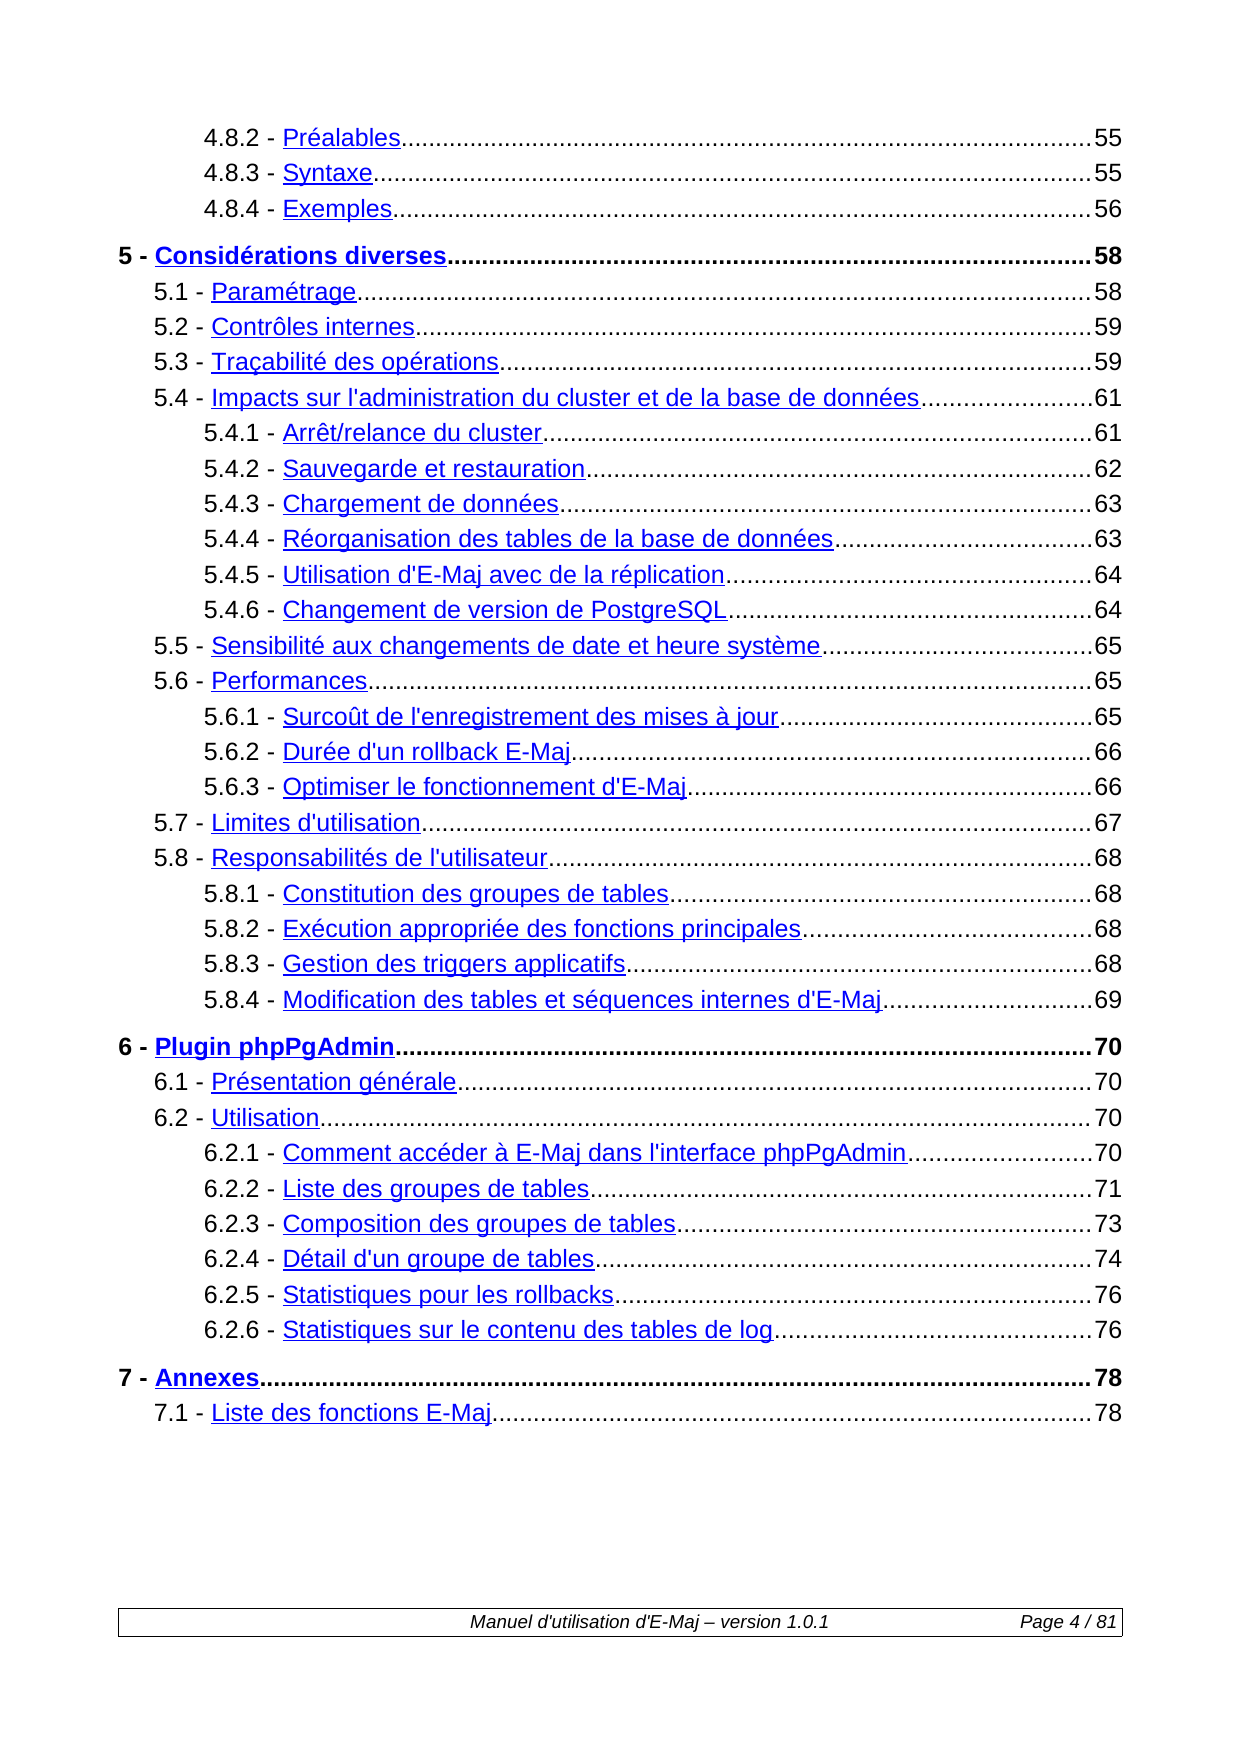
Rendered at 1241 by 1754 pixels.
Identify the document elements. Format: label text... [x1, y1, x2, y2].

text 6.2.4 - Détail d'un groupe de tables 74 [168, 1239, 1122, 1275]
text 5.6.3 - Optimiser le fonctionnement d'E-Maj 66 [168, 767, 1122, 803]
text 5.8.4 - Modification des tables et séquences internes d'E-Maj 69 [168, 980, 1122, 1015]
text 5.8.3 - Gestion des triggers applicatifs 68 [168, 944, 1122, 980]
text 7 - Annexes 78 [118, 1358, 1122, 1393]
text 5.6.2 - Durée d'un rollback E-Maj 66 [168, 732, 1122, 767]
text 5.4.6 - Changement de version de PostgreSQL 64 [168, 590, 1122, 626]
text 5.8 - Responsabilités de l'utilisateur 68 [118, 838, 1122, 874]
text 6.2 - Utilisation 70 [118, 1098, 1122, 1133]
text 4.8.3 - Syntaxe 55 [168, 153, 1122, 189]
text 6.1 - Présentation générale 70 [118, 1062, 1122, 1098]
text 5.1 - Paramétrage 58 [118, 272, 1122, 307]
text 5.7 - Limites d'utilisation 67 [118, 803, 1122, 838]
text 5.6.1 - Surcoût de l'enregistrement des mises à jour 65 [168, 697, 1122, 732]
text 5.5 - Sensibilité aux changements de date et heure système 65 [118, 626, 1122, 661]
text 5.4.3 - Chargement de données 63 [168, 484, 1122, 519]
text 6.2.6 - Statistiques sur le contenu des tables de log 76 [168, 1310, 1122, 1346]
text 4.8.2 - Préalables 55 [168, 118, 1122, 153]
text 6 - Plugin phpPgAdmin 70 [118, 1027, 1122, 1062]
text 4.8.4 - Exemples 56 [168, 189, 1122, 224]
text 5.3 - Traçabilité des opérations 59 [118, 342, 1122, 378]
text 5 - Considérations diverses 58 [118, 236, 1122, 272]
text 5.6 - Performances 65 [118, 661, 1122, 697]
text 6.2.3 - Composition des groupes de tables 73 [168, 1204, 1122, 1239]
text 5.4.5 - Utilisation d'E-Maj avec de la réplication 64 [168, 555, 1122, 590]
text 6.2.1 - Comment accéder à E-Maj dans l'interface phpPgAdmin 70 [168, 1133, 1122, 1169]
text 5.4 - Impacts sur l'administration du cluster et de la base de données 61 [118, 378, 1122, 413]
text 6.2.5 - Statistiques pour les rollbacks 76 [168, 1275, 1122, 1310]
text 5.4.1 - Arrêt/relance du cluster 61 [168, 413, 1122, 449]
text 5.4.4 - Réorganisation des tables de la base de données 63 [168, 519, 1122, 555]
text 5.4.2 - Sauvegarde et restauration 62 [168, 449, 1122, 484]
text 6.2.2 - Liste des groupes de tables 71 [168, 1169, 1122, 1204]
text 5.8.2 - Exécution appropriée des fonctions principales 68 [168, 909, 1122, 944]
text 5.8.1 - Constitution des groupes de tables 68 [168, 874, 1122, 909]
text 7.1 - Liste des fonctions E-Maj 78 [118, 1393, 1122, 1428]
text 5.2 - Contrôles internes 59 [118, 307, 1122, 342]
